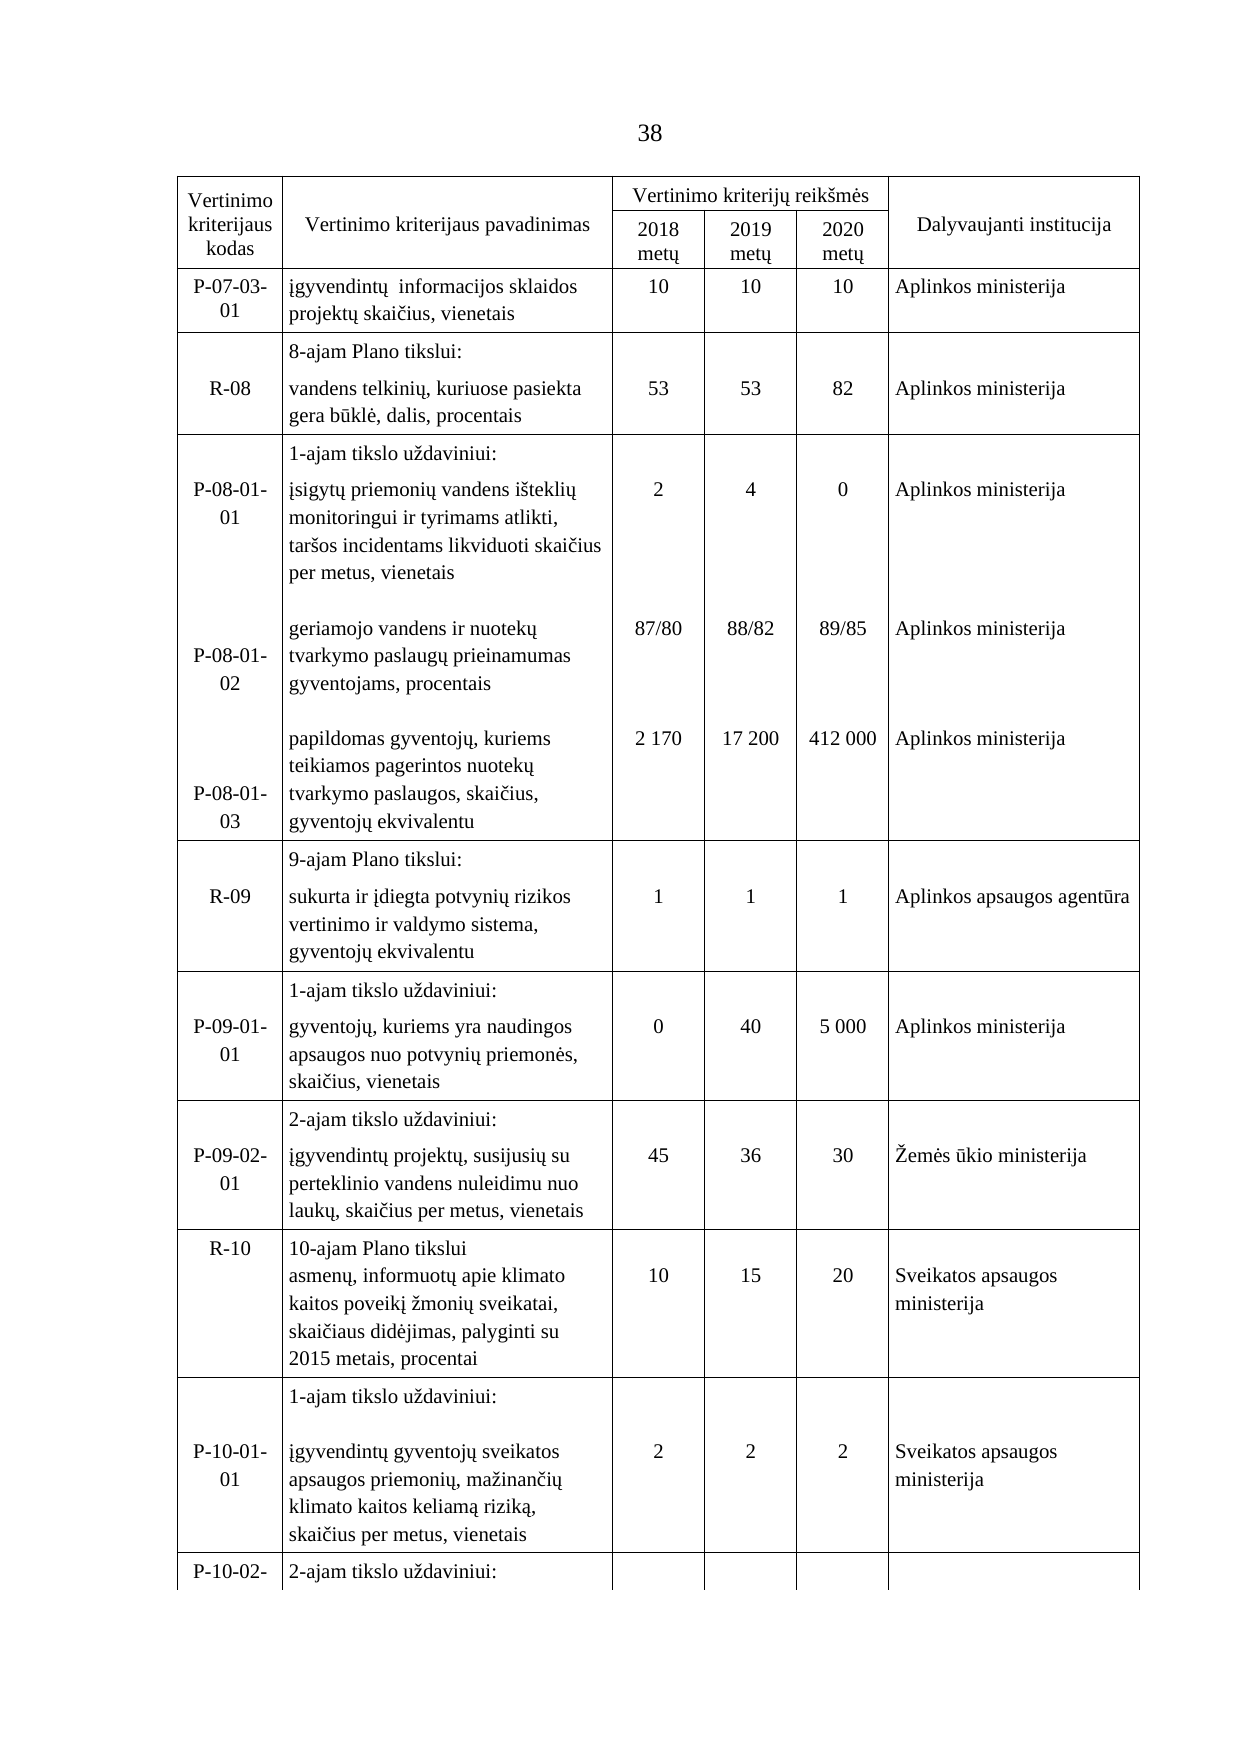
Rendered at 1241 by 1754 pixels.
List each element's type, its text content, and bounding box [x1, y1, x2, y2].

table_cell 2-ajam tikslo uždaviniui: [283, 1553, 612, 1590]
table_cell [889, 972, 1139, 1008]
table_cell [797, 841, 888, 878]
table_cell 1 [705, 878, 796, 971]
table_cell [613, 841, 704, 878]
table_cell P-10-02- [178, 1553, 282, 1590]
table_cell 10 [797, 269, 888, 332]
table_cell 1 [613, 878, 704, 971]
table_cell [797, 972, 888, 1008]
table_cell R-08 [178, 370, 282, 434]
table_cell 20 [797, 1230, 888, 1377]
table_cell 2 [613, 1378, 704, 1552]
table_cell 4 88/82 17 200 [705, 471, 796, 840]
table_cell [889, 1553, 1139, 1590]
table_cell [178, 1101, 282, 1137]
table_cell P-09-02-01 [178, 1137, 282, 1229]
table_cell [613, 972, 704, 1008]
table_cell Aplinkos ministerija [889, 370, 1139, 434]
table_cell 53 [613, 370, 704, 434]
table_cell P-09-01-01 [178, 1008, 282, 1100]
table_cell 1-ajam tikslo uždaviniui: [283, 972, 612, 1008]
table_cell [178, 435, 282, 471]
table_header Dalyvaujanti institucija [889, 177, 1139, 268]
table_cell 0 [613, 1008, 704, 1100]
table_header Vertinimo kriterijų reikšmės [613, 177, 888, 209]
table_cell [705, 1101, 796, 1137]
table_cell 53 [705, 370, 796, 434]
table_cell [178, 333, 282, 370]
table_cell [178, 972, 282, 1008]
table_cell 1-ajam tikslo uždaviniui: įgyvendintų gyventojų sveikatos apsaugos priemonių, mažinančių klimato kaitos keliamą riziką, skaičius per metus, vienetais [283, 1378, 612, 1552]
table_cell Sveikatos apsaugos ministerija [889, 1378, 1139, 1552]
table_cell Sveikatos apsaugos ministerija [889, 1230, 1139, 1377]
table_cell [178, 841, 282, 878]
table_cell [613, 1553, 704, 1590]
table_cell gyventojų, kuriems yra naudingos apsaugos nuo potvynių priemonės, skaičius, vienetais [283, 1008, 612, 1100]
table_cell [705, 1553, 796, 1590]
table_cell [889, 333, 1139, 370]
table_cell [889, 435, 1139, 471]
table_cell [613, 1101, 704, 1137]
table_cell 30 [797, 1137, 888, 1229]
table_cell P-08-01-01 P-08-01-02 P-08-01-03 [178, 471, 282, 840]
table_cell Aplinkos ministerija Aplinkos ministerija Aplinkos ministerija [889, 471, 1139, 840]
table_cell P-10-01-01 [178, 1378, 282, 1552]
table_cell 1-ajam tikslo uždaviniui: [283, 435, 612, 471]
table_cell R-09 [178, 878, 282, 971]
table_cell [705, 972, 796, 1008]
table_cell [705, 333, 796, 370]
table_cell 10-ajam Plano tikslui asmenų, informuotų apie klimato kaitos poveikį žmonių sveikatai, skaičiaus didėjimas, palyginti su 2015 metais, procentai [283, 1230, 612, 1377]
table_cell [797, 333, 888, 370]
table_cell 40 [705, 1008, 796, 1100]
table_cell 2019 metų [705, 211, 796, 268]
table_cell įgyvendintų projektų, susijusių su perteklinio vandens nuleidimu nuo laukų, skaičius per metus, vienetais [283, 1137, 612, 1229]
table_cell sukurta ir įdiegta potvynių rizikos vertinimo ir valdymo sistema, gyventojų ekvivalentu [283, 878, 612, 971]
table_cell [613, 435, 704, 471]
table_header Vertinimo kriterijaus kodas [178, 177, 282, 268]
table_cell 2-ajam tikslo uždaviniui: [283, 1101, 612, 1137]
table_cell įgyvendintų informacijos sklaidos projektų skaičius, vienetais [283, 269, 612, 332]
table_cell 10 [705, 269, 796, 332]
table_cell 2 [797, 1378, 888, 1552]
table_cell [613, 333, 704, 370]
table_cell 10 [613, 269, 704, 332]
table_header Vertinimo kriterijaus pavadinimas [283, 177, 612, 268]
table_cell 2 87/80 2 170 [613, 471, 704, 840]
table_cell Aplinkos ministerija [889, 1008, 1139, 1100]
table_cell [705, 841, 796, 878]
table_cell 2 [705, 1378, 796, 1552]
table_cell 8-ajam Plano tikslui: [283, 333, 612, 370]
table_cell [705, 435, 796, 471]
table_cell 45 [613, 1137, 704, 1229]
table_cell 15 [705, 1230, 796, 1377]
table_cell Aplinkos ministerija [889, 269, 1139, 332]
table_cell įsigytų priemonių vandens išteklių monitoringui ir tyrimams atlikti, taršos incidentams likviduoti skaičius per metus, vienetais geriamojo vandens ir nuotekų tvarkymo paslaugų prieinamumas gyventojams, procentais papildomas gyventojų, kuriems teikiamos pagerintos nuotekų tvarkymo paslaugos, skaičius, gyventojų ekvivalentu [283, 471, 612, 840]
table_cell 9-ajam Plano tikslui: [283, 841, 612, 878]
table_cell 82 [797, 370, 888, 434]
table_cell 1 [797, 878, 888, 971]
table_cell Žemės ūkio ministerija [889, 1137, 1139, 1229]
table_cell R-10 [178, 1230, 282, 1377]
table_cell [797, 1101, 888, 1137]
table_cell vandens telkinių, kuriuose pasiekta gera būklė, dalis, procentais [283, 370, 612, 434]
table_cell P-07-03-01 [178, 269, 282, 332]
table_cell 2018 metų [613, 211, 704, 268]
table_cell 5 000 [797, 1008, 888, 1100]
table_cell 0 89/85 412 000 [797, 471, 888, 840]
table_cell 36 [705, 1137, 796, 1229]
table_cell 2020 metų [797, 211, 888, 268]
table_cell Aplinkos apsaugos agentūra [889, 878, 1139, 971]
table_cell 10 [613, 1230, 704, 1377]
table_cell [889, 1101, 1139, 1137]
table_cell [797, 1553, 888, 1590]
table_cell [797, 435, 888, 471]
table_cell [889, 841, 1139, 878]
